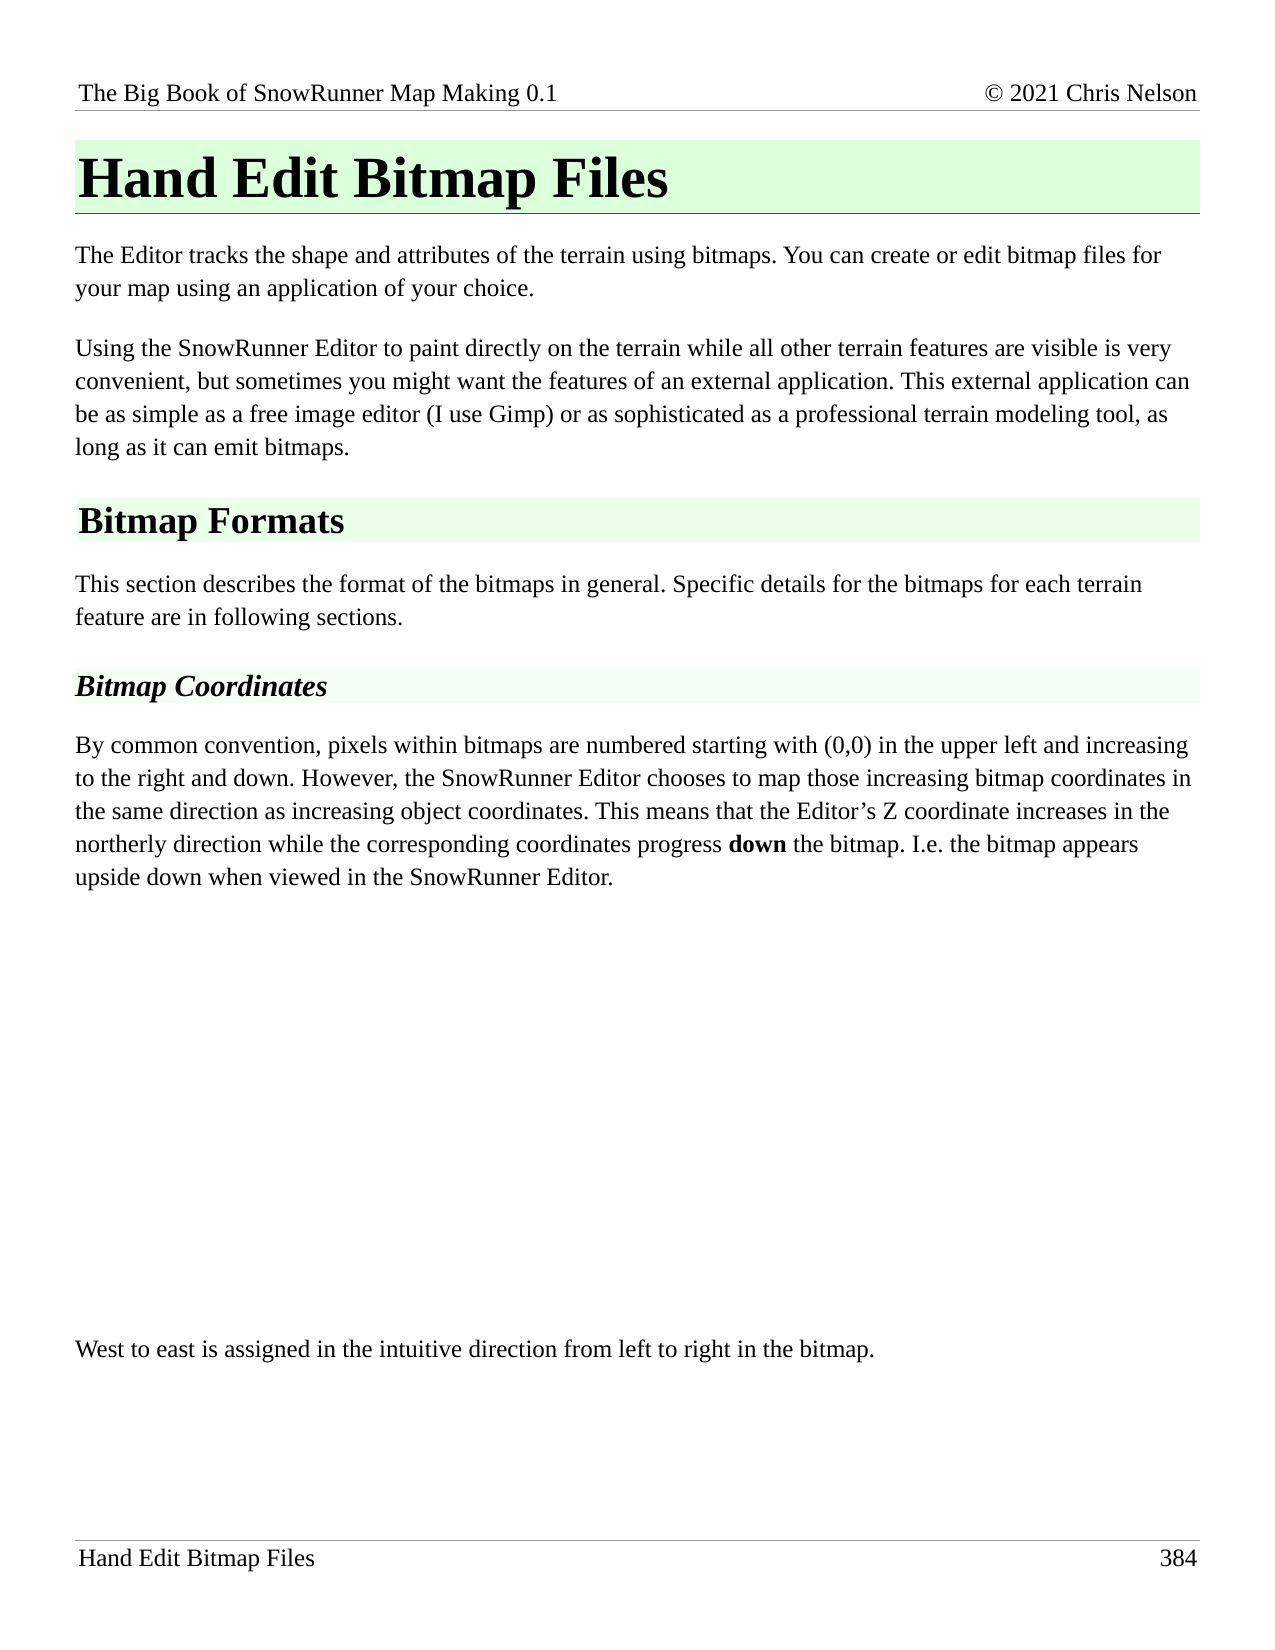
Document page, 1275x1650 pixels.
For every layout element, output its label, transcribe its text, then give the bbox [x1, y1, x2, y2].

subtitle Bitmap Coordinates [75, 668, 1200, 703]
text This section describes the format of the bitmaps in general. Specific details for the bitmaps for each terrain feature are in following sections. [75, 569, 1200, 631]
text West to east is assigned in the intuitive direction from left to right in the bitmap. [75, 1334, 1200, 1362]
subtitle Bitmap Formats [78, 498, 1200, 542]
text By common convention, pixels within bitmaps are numbered starting with (0,0) in the upper left and increasing to the right and down. However, the SnowRunner Editor chooses to map those increasing bitmap coordinates in the same direction as increasing object coordinates. This means that the Editor’s Z coordinate increases in the northerly direction while the corresponding coordinates progress down the bitmap. I.e. the bitmap appears upside down when viewed in the SnowRunner Editor. [75, 730, 1200, 891]
subtitle Hand Edit Bitmap Files [75, 140, 1200, 213]
text Using the SnowRunner Editor to paint directly on the terrain while all other terrain features are visible is very convenient, but sometimes you might want the features of an external application. This external application can be as simple as a free image editor (I use Gimp) or as sophisticated as a professional terrain modeling tool, as long as it can emit bitmaps. [75, 333, 1200, 461]
text The Editor tracks the shape and attributes of the terrain using bitmaps. You can create or edit bitmap files for your map using an application of your choice. [75, 240, 1200, 302]
